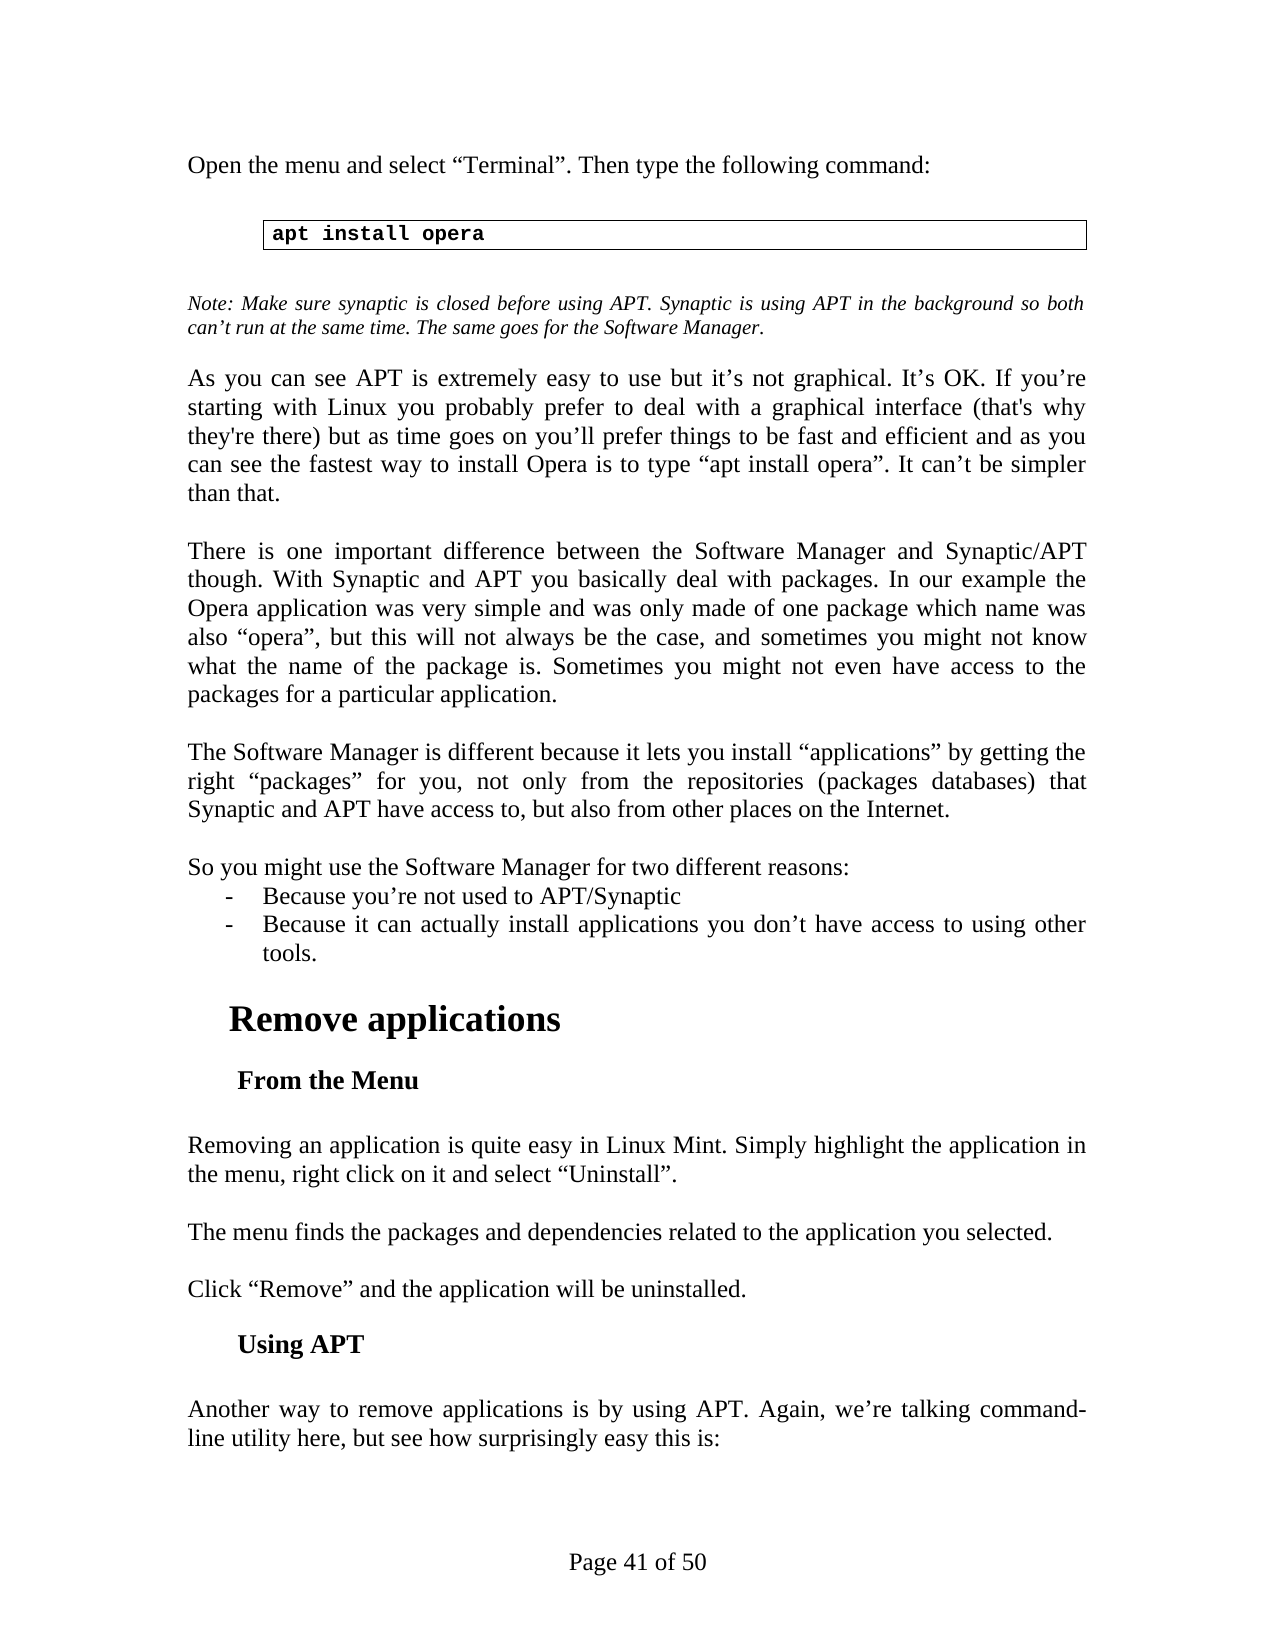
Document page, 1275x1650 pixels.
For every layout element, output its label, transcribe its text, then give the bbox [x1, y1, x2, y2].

text There is one important difference between the Software Manager and Synaptic/APT though. With Synaptic and APT you basically deal with packages. In our example the Opera application was very simple and was only made of one package which name was also “opera”, but this will not always be the case, and sometimes you might not know what the name of the package is. Sometimes you might not even have access to the packages for a particular application. [187, 536, 1087, 708]
text Note: Make sure synaptic is closed before using APT. Synaptic is using APT in the background so both can’t run at the same time. The same goes for the Software Manager. [187, 291, 1087, 339]
text As you can see APT is extremely easy to use but it’s not graphical. It’s OK. If you’re starting with Linux you probably prefer to deal with a graphical interface (that's why they're there) but as time goes on you’ll prefer things to be fast and efficient and as you can see the fastest way to install Opera is to type “apt install opera”. It can’t be simpler than that. [187, 363, 1087, 507]
text The menu finds the packages and dependencies related to the application you selected. [187, 1217, 1087, 1246]
text Open the menu and select “Terminal”. Then type the following command: [187, 150, 1087, 179]
list Because it can actually install applications you don’t have access to using other tools. [225, 909, 1087, 967]
list Because you’re not used to APT/Synaptic [225, 881, 1087, 909]
text Click “Remove” and the application will be uninstalled. [187, 1274, 1087, 1303]
text Another way to remove applications is by using APT. Again, we’re talking command-line utility here, but see how surprisingly easy this is: [187, 1394, 1087, 1452]
subtitle From the Menu [187, 1064, 1087, 1096]
text apt install opera [264, 221, 1086, 249]
text Removing an application is quite easy in Linux Mint. Simply highlight the application in the menu, right click on it and select “Uninstall”. [187, 1131, 1087, 1188]
text The Software Manager is different because it lets you install “applications” by getting the right “packages” for you, not only from the repositories (packages databases) that Synaptic and APT have access to, but also from other places on the Internet. [187, 737, 1087, 823]
subtitle Using APT [187, 1328, 1087, 1359]
text So you might use the Software Manager for two different reasons: [187, 852, 1087, 881]
subtitle Remove applications [187, 996, 1087, 1039]
